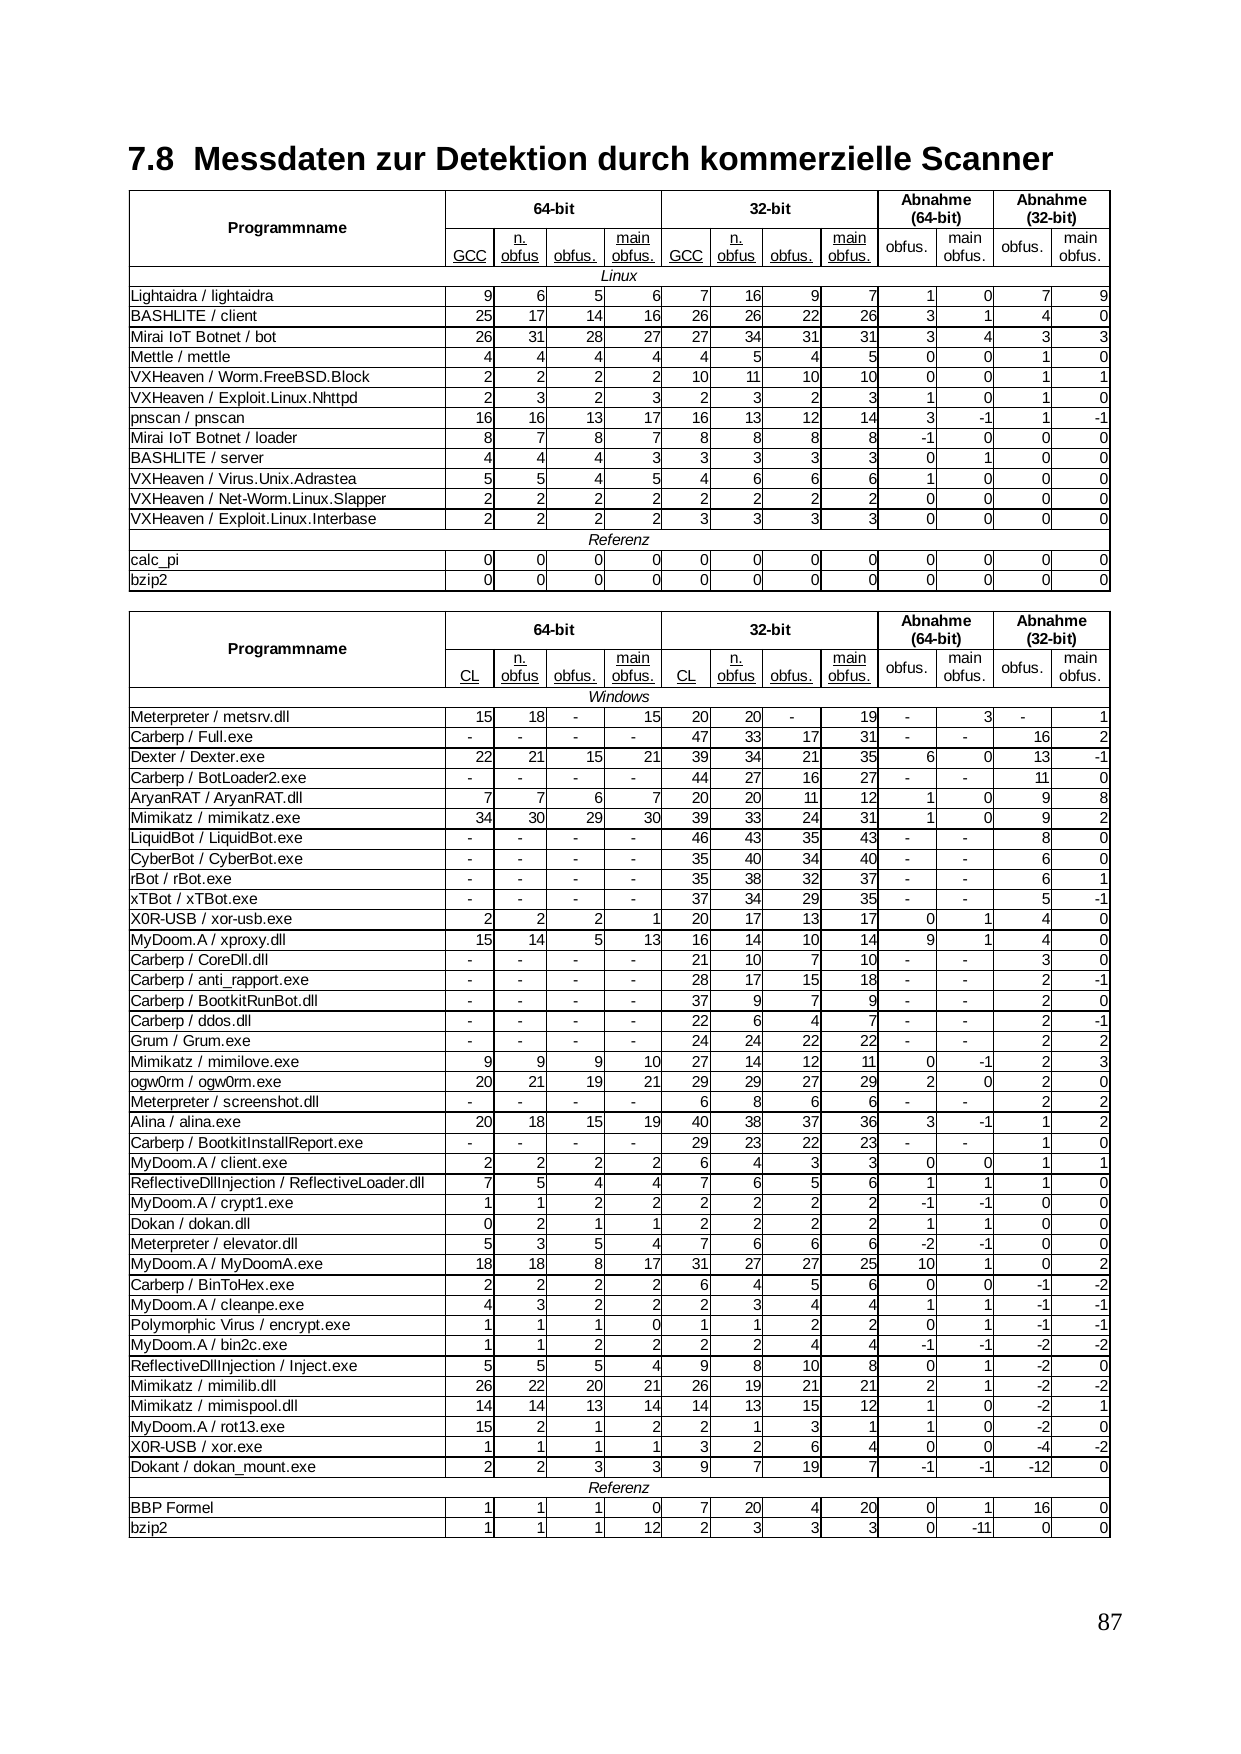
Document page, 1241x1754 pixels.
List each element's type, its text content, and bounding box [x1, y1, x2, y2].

subtitle Messdaten zur Detektion durch kommerzielle Scanner [118, 139, 1122, 178]
